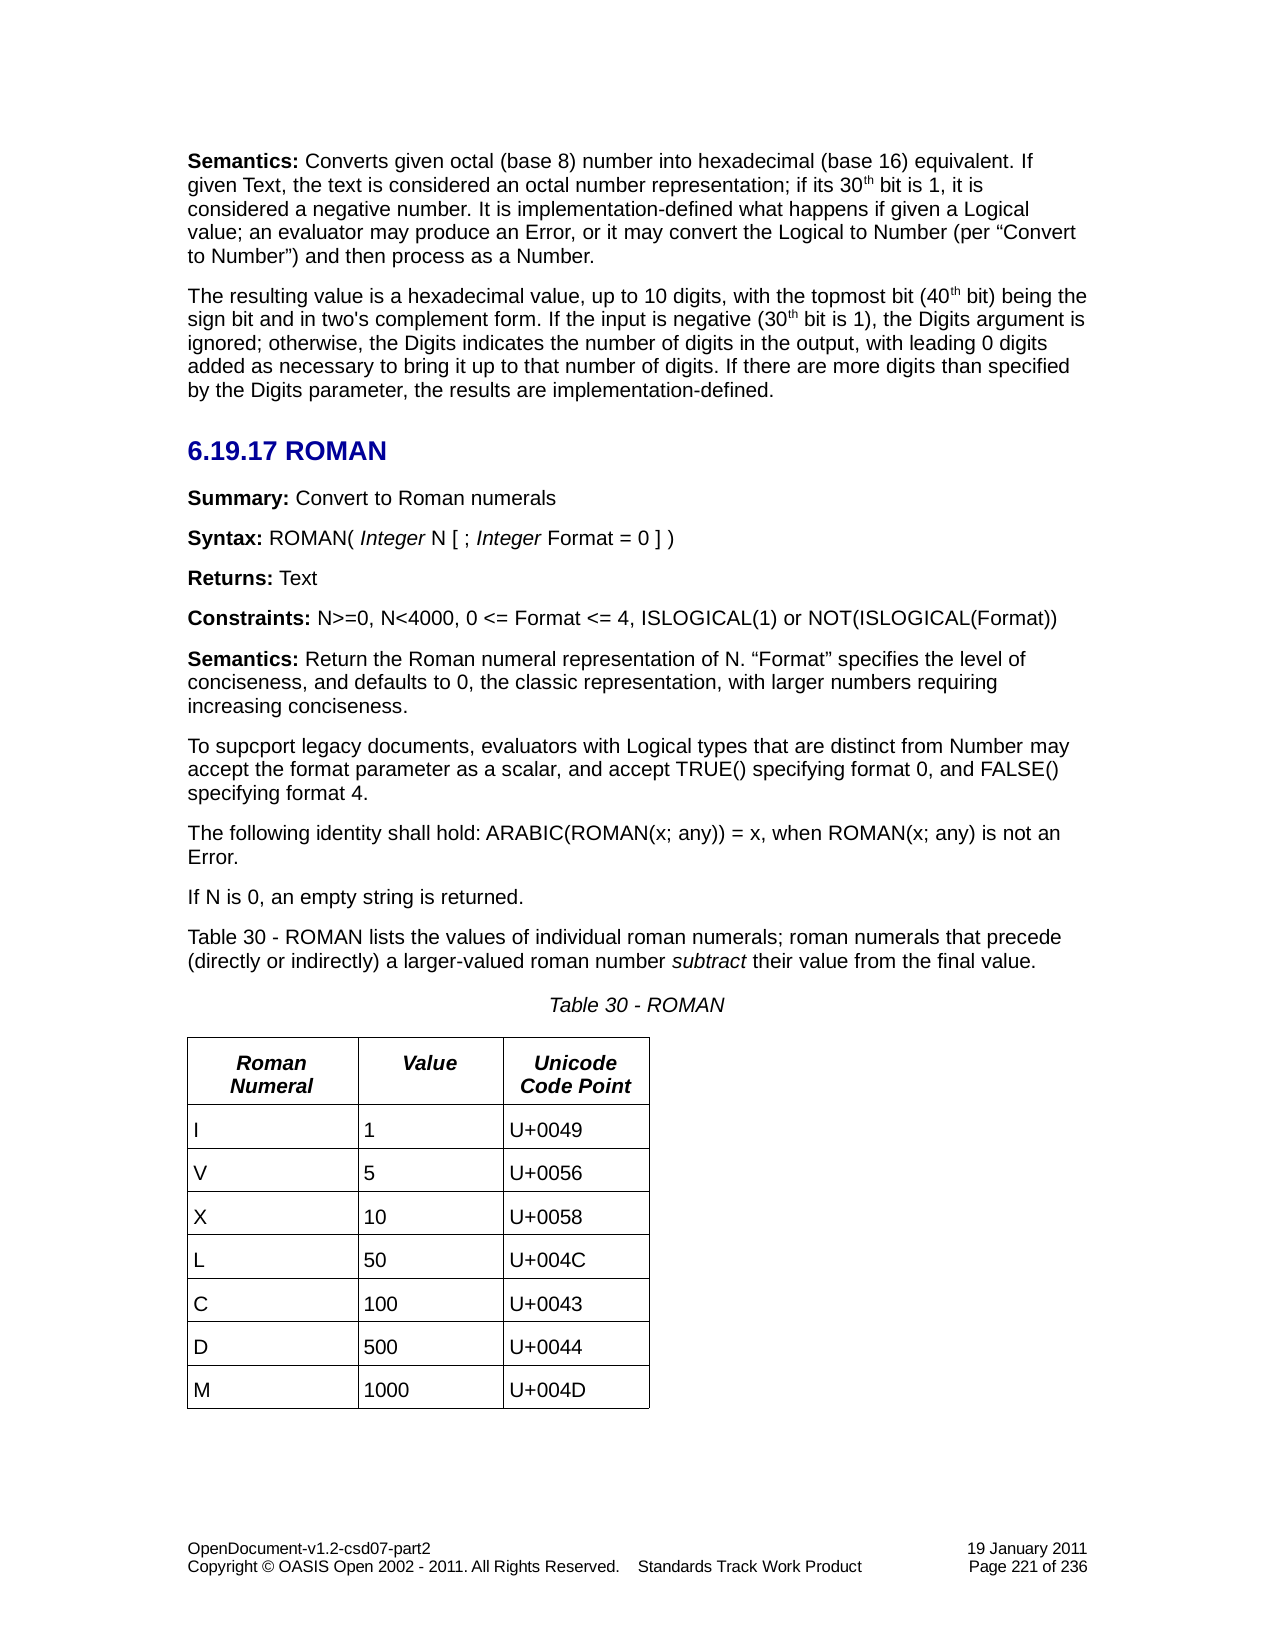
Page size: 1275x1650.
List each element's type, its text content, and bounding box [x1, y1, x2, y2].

table_cell 50 [359, 1235, 503, 1278]
table_cell D [188, 1322, 358, 1365]
table_cell U+0056 [504, 1149, 649, 1191]
table_cell M [188, 1366, 358, 1408]
table_cell 1 [359, 1105, 503, 1147]
table_cell 1000 [359, 1366, 503, 1408]
text Semantics: Converts given octal (base 8) number into hexadecimal (base 16) equivalent. If given Text, the text is considered an octal number representation; if its 30th bit is 1, it is considered a negative number. It is implementation-defined what happens if given a Logical value; an evaluator may produce an Error, or it may convert the Logical to Number (per “Convert to Number”) and then process as a Number. [187, 150, 1088, 268]
table_cell L [188, 1235, 358, 1278]
table_cell U+0058 [504, 1192, 649, 1234]
text Semantics: Return the Roman numeral representation of N. “Format” specifies the level of conciseness, and defaults to 0, the classic representation, with larger numbers requiring increasing conciseness. [187, 647, 1088, 718]
table_cell V [188, 1149, 358, 1191]
table_cell 10 [359, 1192, 503, 1234]
table_cell U+0044 [504, 1322, 649, 1365]
table_cell 5 [359, 1149, 503, 1191]
table_cell C [188, 1279, 358, 1321]
text Constraints: N>=0, N<4000, 0 <= Format <= 4, ISLOGICAL(1) or NOT(ISLOGICAL(Format)) [187, 607, 1088, 630]
table_header Unicode Code Point [504, 1038, 649, 1104]
table_cell 100 [359, 1279, 503, 1321]
table_header Value [359, 1038, 503, 1104]
text If N is 0, an empty string is returned. [187, 885, 1088, 909]
table_cell U+0043 [504, 1279, 649, 1321]
table_cell 500 [359, 1322, 503, 1365]
table_cell I [188, 1105, 358, 1147]
table_cell U+0049 [504, 1105, 649, 1147]
table_cell U+004C [504, 1235, 649, 1278]
table_cell X [188, 1192, 358, 1234]
text The following identity shall hold: ARABIC(ROMAN(x; any)) = x, when ROMAN(x; any) is not an Error. [187, 822, 1088, 869]
text Table 30 - ROMAN lists the values of individual roman numerals; roman numerals that precede (directly or indirectly) a larger-valued roman number subtract their value from the final value. [187, 926, 1088, 973]
text The resulting value is a hexadecimal value, up to 10 digits, with the topmost bit (40th bit) being the sign bit and in two's complement form. If the input is negative (30th bit is 1), the Digits argument is ignored; otherwise, the Digits indicates the number of digits in the output, with leading 0 digits added as necessary to bring it up to that number of digits. If there are more digits than specified by the Digits parameter, the results are implementation-defined. [187, 284, 1088, 402]
table_cell U+004D [504, 1366, 649, 1408]
table_header Roman Numeral [188, 1038, 358, 1104]
text To supcport legacy documents, evaluators with Logical types that are distinct from Number may accept the format parameter as a scalar, and accept TRUE() specifying format 0, and FALSE() specifying format 4. [187, 734, 1088, 805]
text Summary: Convert to Roman numerals [187, 486, 1088, 510]
text Returns: Text [187, 567, 1088, 590]
text Table 30 - ROMAN [187, 993, 1088, 1017]
text Syntax: ROMAN( Integer N [ ; Integer Format = 0 ] ) [187, 526, 1088, 550]
subtitle ROMAN [187, 435, 1088, 465]
